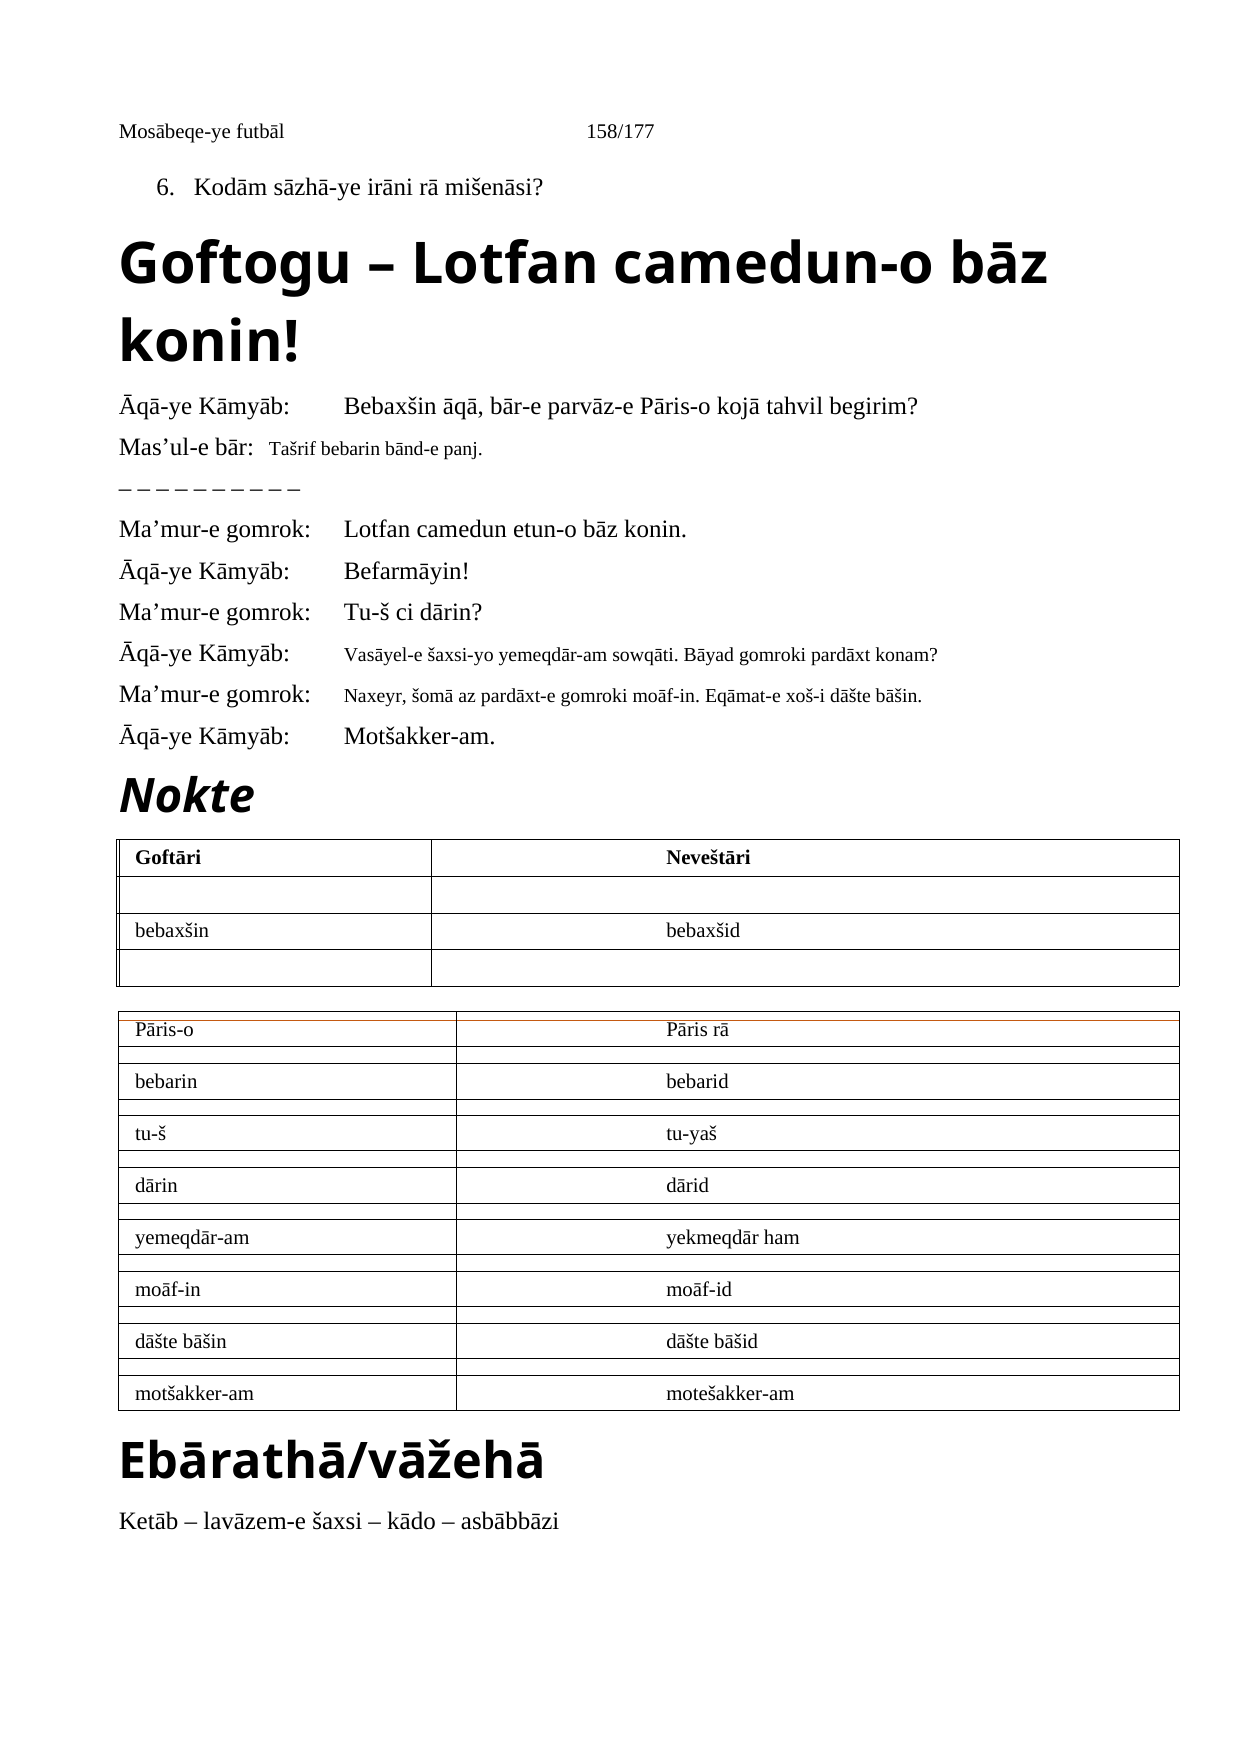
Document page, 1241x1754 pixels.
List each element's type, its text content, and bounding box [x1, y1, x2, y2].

subtitle Goftogu – Lotfan camedun‐o bāz konin! [118, 222, 1122, 378]
table_header Goftāri [120, 840, 431, 876]
table_cell [432, 950, 1179, 986]
table_cell moāf‐in [119, 1272, 456, 1306]
table_cell [457, 1359, 1179, 1375]
table_cell yekmeqdār ham [457, 1220, 1179, 1254]
text Mas’ul‐e bār: Tašrif bebarin bānd‐e panj. [118, 432, 1122, 461]
table_cell [119, 1047, 456, 1063]
text Ma’mur‐e gomrok: Tu‐š ci dārin? [118, 597, 1122, 626]
table_header [119, 1012, 456, 1020]
table_cell [120, 877, 431, 912]
text – – – – – – – – – – [118, 473, 1122, 502]
table_cell [119, 1204, 456, 1219]
list Kodām sāzhā‐ye irāni rā mišenāsi? [156, 172, 1122, 201]
table_cell [457, 1255, 1179, 1271]
table_cell tu‐š [119, 1116, 456, 1150]
text Ma’mur‐e gomrok: Naxeyr, šomā az pardāxt‐e gomroki moāf‐in. Eqāmat‐e xoš‐i dāšte bāšin. [118, 679, 1122, 708]
table_cell dāšte bāšin [119, 1324, 456, 1358]
table_cell [119, 1255, 456, 1271]
text Ma’mur‐e gomrok: Lotfan camedun etun‐o bāz konin. [118, 514, 1122, 543]
text Āqā‐ye Kāmyāb: Befarmāyin! [118, 556, 1122, 584]
table_cell [457, 1047, 1179, 1063]
table_cell motešakker‐am [457, 1376, 1179, 1410]
table_cell yemeqdār‐am [119, 1220, 456, 1254]
table_cell [119, 1100, 456, 1115]
table_header Neveštāri [432, 840, 1179, 876]
text Āqā‐ye Kāmyāb: Vasāyel‐e šaxsi‐yo yemeqdār‐am sowqāti. Bāyad gomroki pardāxt konam? [118, 638, 1122, 667]
table_header Pāris rā [457, 1021, 1179, 1046]
subtitle Ebārathā/vāžehā [118, 1425, 1122, 1494]
table_cell [119, 1151, 456, 1167]
text Ketāb – lavāzem‐e šaxsi – kādo – asbābbāzi [118, 1506, 1122, 1535]
table_cell bebaxšid [432, 914, 1179, 949]
table_cell dārin [119, 1168, 456, 1202]
table_cell bebarid [457, 1064, 1179, 1098]
table_cell dārid [457, 1168, 1179, 1202]
table_cell bebarin [119, 1064, 456, 1098]
table_cell [120, 950, 431, 986]
table_cell moāf‐id [457, 1272, 1179, 1306]
table_cell [457, 1100, 1179, 1115]
table_cell [457, 1204, 1179, 1219]
table_cell [432, 877, 1179, 912]
table_header [457, 1012, 1179, 1020]
table_cell [119, 1359, 456, 1375]
table_cell [457, 1151, 1179, 1167]
table_header Pāris‐o [119, 1021, 456, 1046]
table_cell motšakker‐am [119, 1376, 456, 1410]
table_cell bebaxšin [120, 914, 431, 949]
text Āqā‐ye Kāmyāb: Motšakker‐am. [118, 721, 1122, 749]
table_cell [119, 1307, 456, 1323]
text Āqā‐ye Kāmyāb: Bebaxšin āqā, bār‐e parvāz‐e Pāris‐o kojā tahvil begirim? [118, 391, 1122, 419]
table_cell tu‐yaš [457, 1116, 1179, 1150]
table_cell dāšte bāšid [457, 1324, 1179, 1358]
subtitle Nokte [118, 762, 1122, 827]
table_cell [457, 1307, 1179, 1323]
